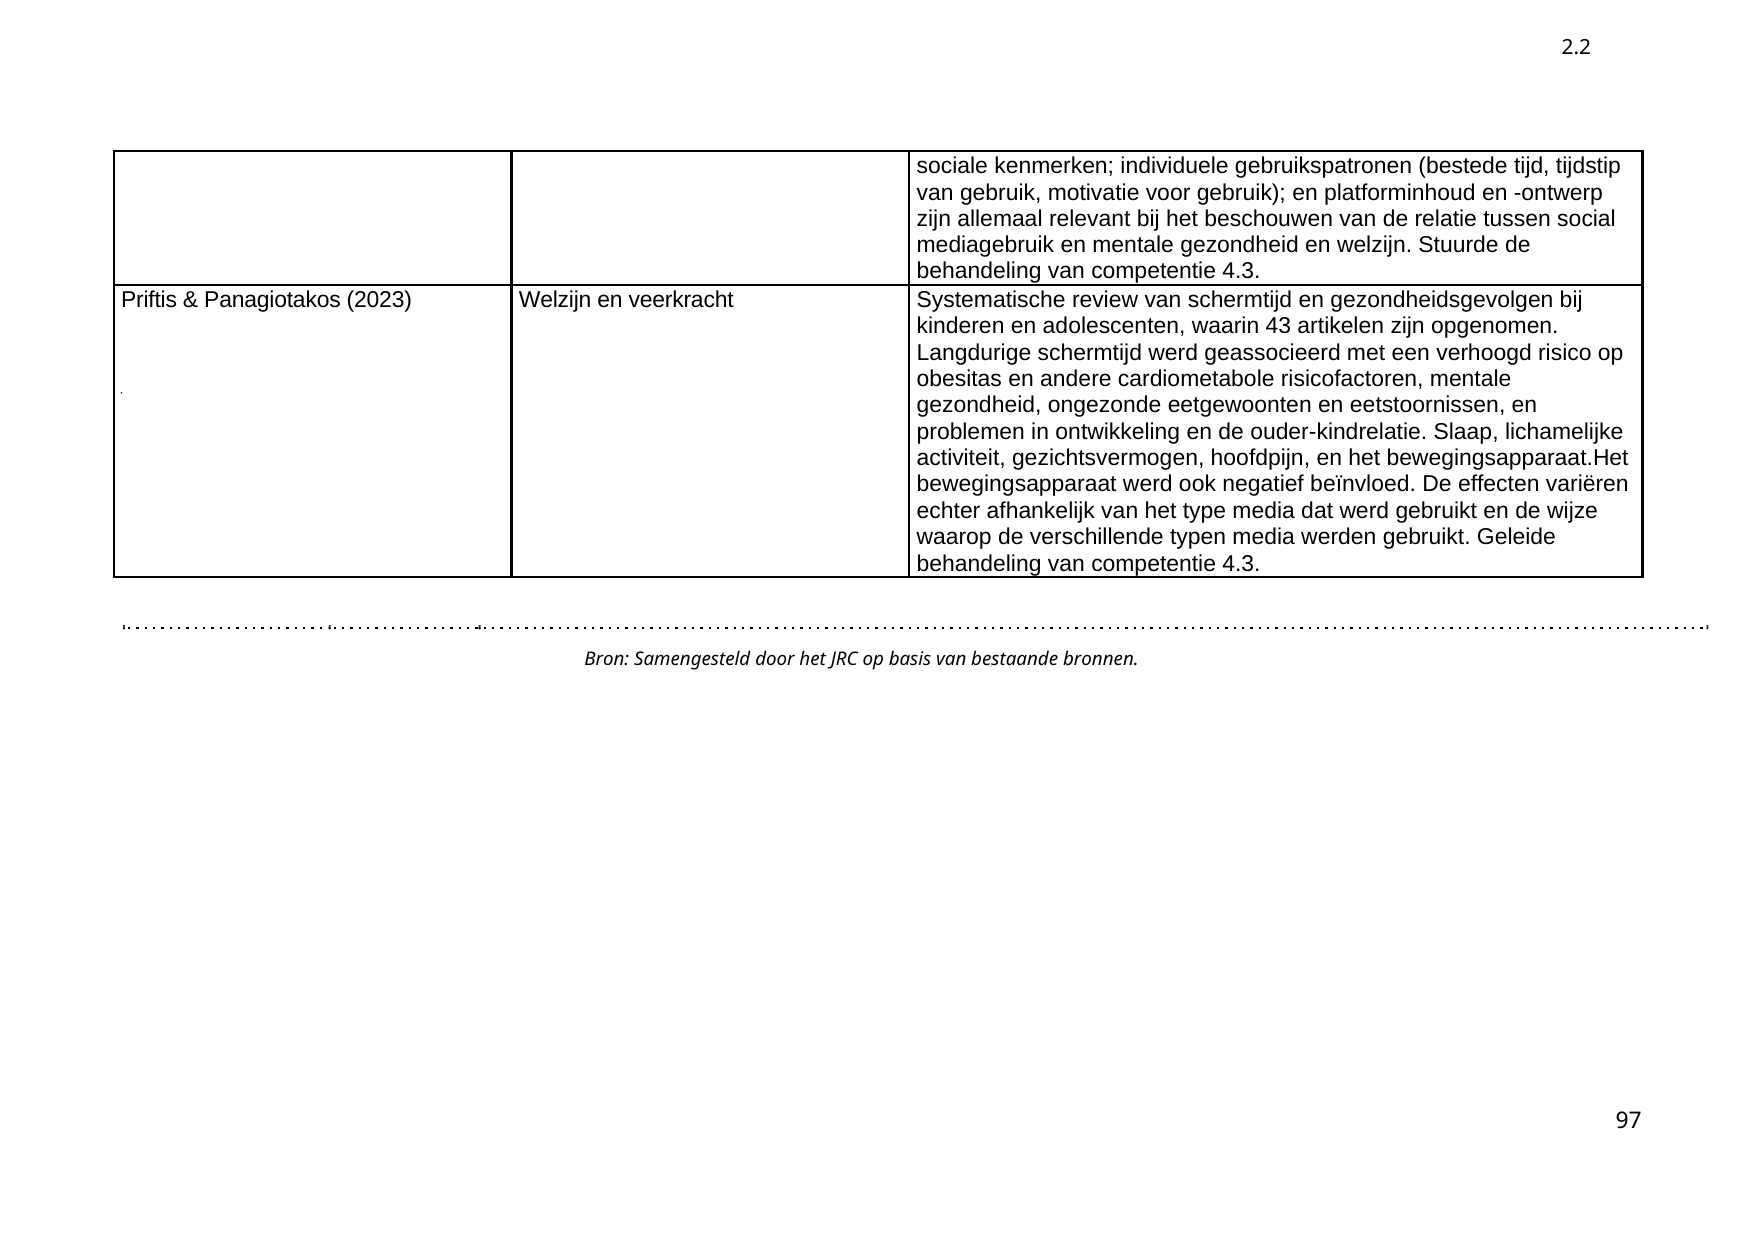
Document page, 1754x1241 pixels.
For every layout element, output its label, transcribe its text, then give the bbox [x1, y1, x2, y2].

text Bron: Samengesteld door het JRC op basis van bestaande bronnen. [313, 645, 1411, 671]
table_cell sociale kenmerken; individuele gebruikspatronen (bestede tijd, tijdstip van gebruik, motivatie voor gebruik); en platforminhoud en -ontwerp zijn allemaal relevant bij het beschouwen van de relatie tussen social mediagebruik en mentale gezondheid en welzijn. Stuurde de behandeling van competentie 4.3. [910, 152, 1641, 284]
table_cell Priftis & Panagiotakos (2023) [115, 286, 510, 576]
table_cell Systematische review van schermtijd en gezondheidsgevolgen bij kinderen en adolescenten, waarin 43 artikelen zijn opgenomen. Langdurige schermtijd werd geassocieerd met een verhoogd risico op obesitas en andere cardiometabole risicofactoren, mentale gezondheid, ongezonde eetgewoonten en eetstoornissen, en problemen in ontwikkeling en de ouder-kindrelatie. Slaap, lichamelijke activiteit, gezichtsvermogen, hoofdpijn, en het bewegingsapparaat.Het bewegingsapparaat werd ook negatief beïnvloed. De effecten variëren echter afhankelijk van het type media dat werd gebruikt en de wijze waarop de verschillende typen media werden gebruikt. Geleide behandeling van competentie 4.3. [910, 286, 1641, 576]
table_cell Welzijn en veerkracht [513, 286, 908, 576]
table_cell [513, 152, 908, 284]
table_cell [115, 152, 510, 284]
